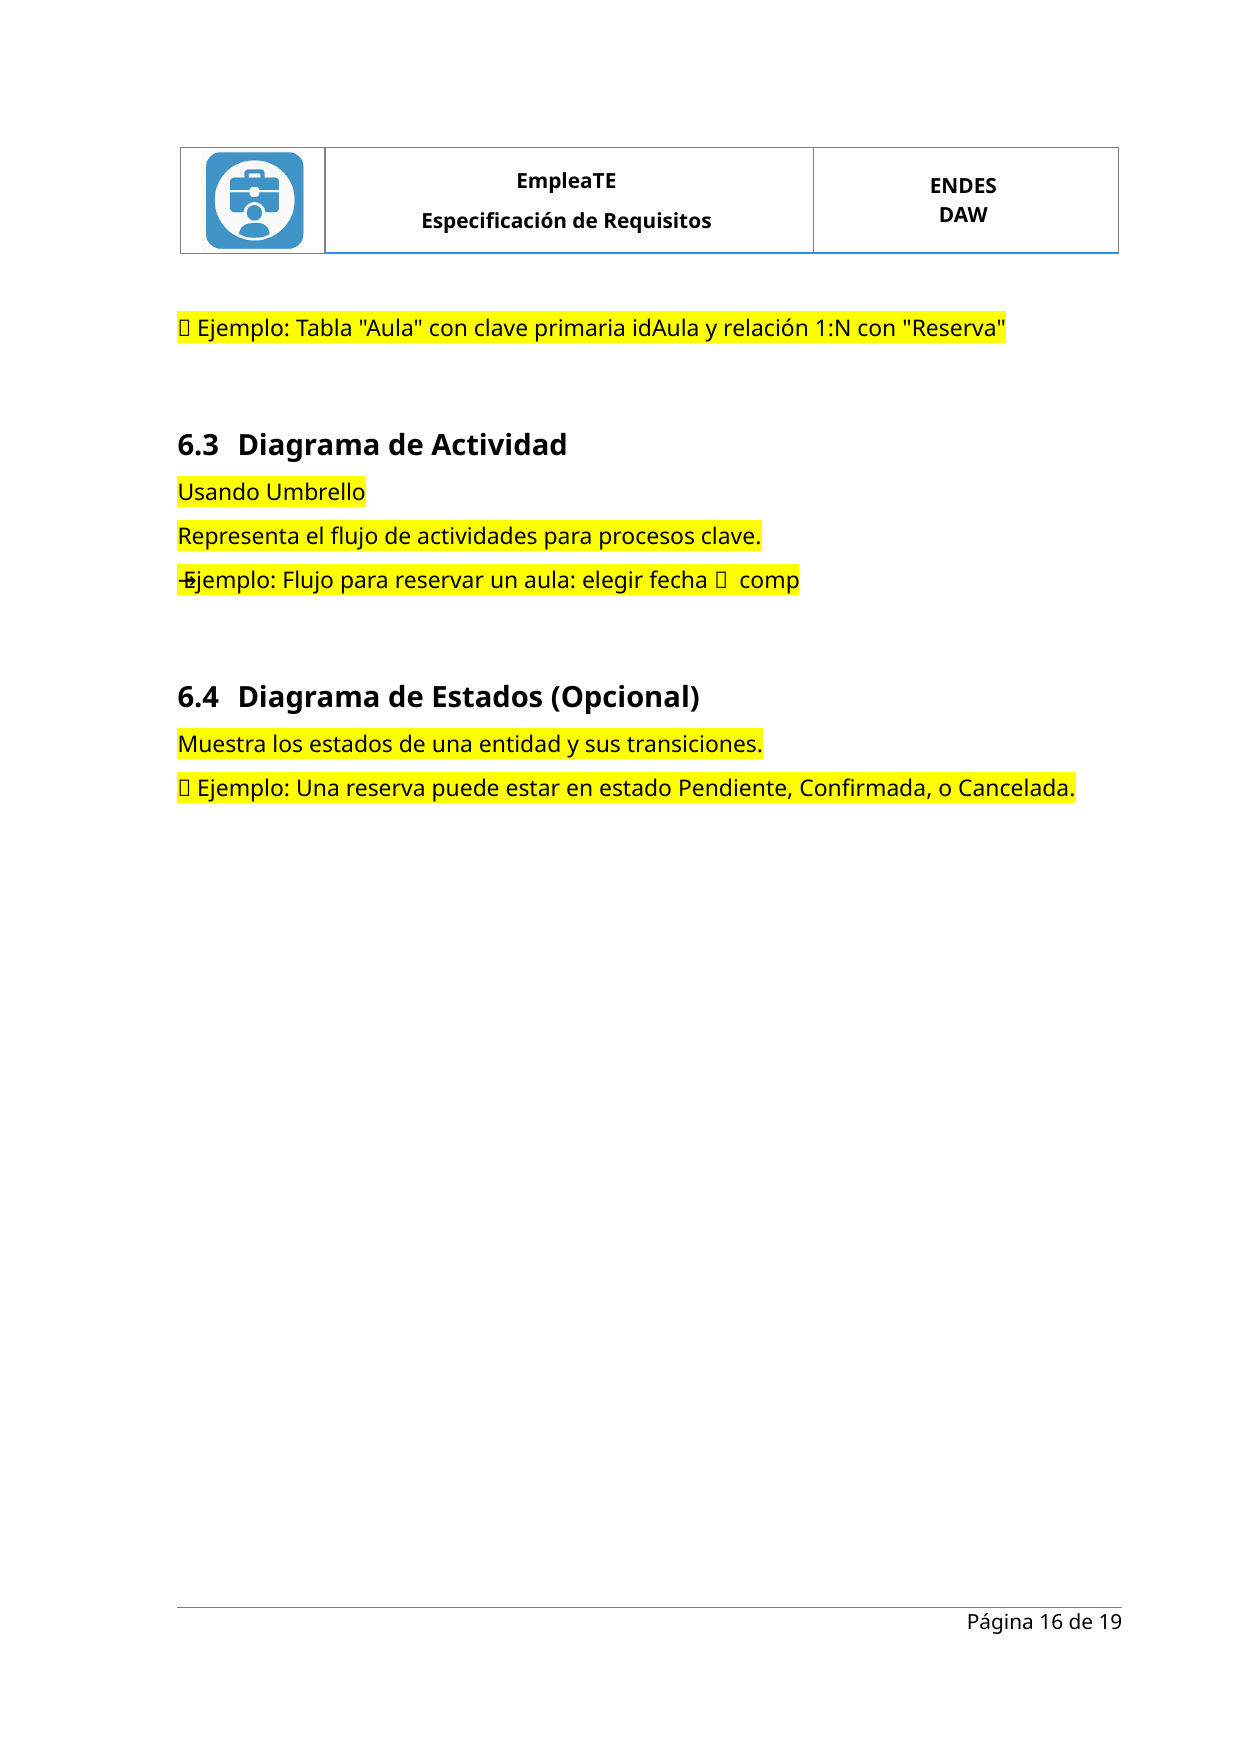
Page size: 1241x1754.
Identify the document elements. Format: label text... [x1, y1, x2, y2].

text 🔹 Ejemplo: Tabla "Aula" con clave primaria idAula y relación 1:N con "Reserva" [177, 311, 1122, 343]
subtitle Diagrama de Actividad [177, 424, 1122, 464]
text Usando Umbrello [177, 476, 1122, 507]
text 🔹 Ejemplo: Una reserva puede estar en estado Pendiente, Confirmada, o Cancelada. [177, 772, 1122, 803]
text Muestra los estados de una entidad y sus transiciones. [177, 728, 1122, 759]
picture [201, 150, 304, 252]
text 🔹 Ejemplo: Flujo para reservar un aula: elegir fecha → comp [177, 564, 1122, 595]
subtitle Diagrama de Estados (Opcional) [177, 676, 1122, 716]
text Representa el flujo de actividades para procesos clave. [177, 520, 1122, 551]
